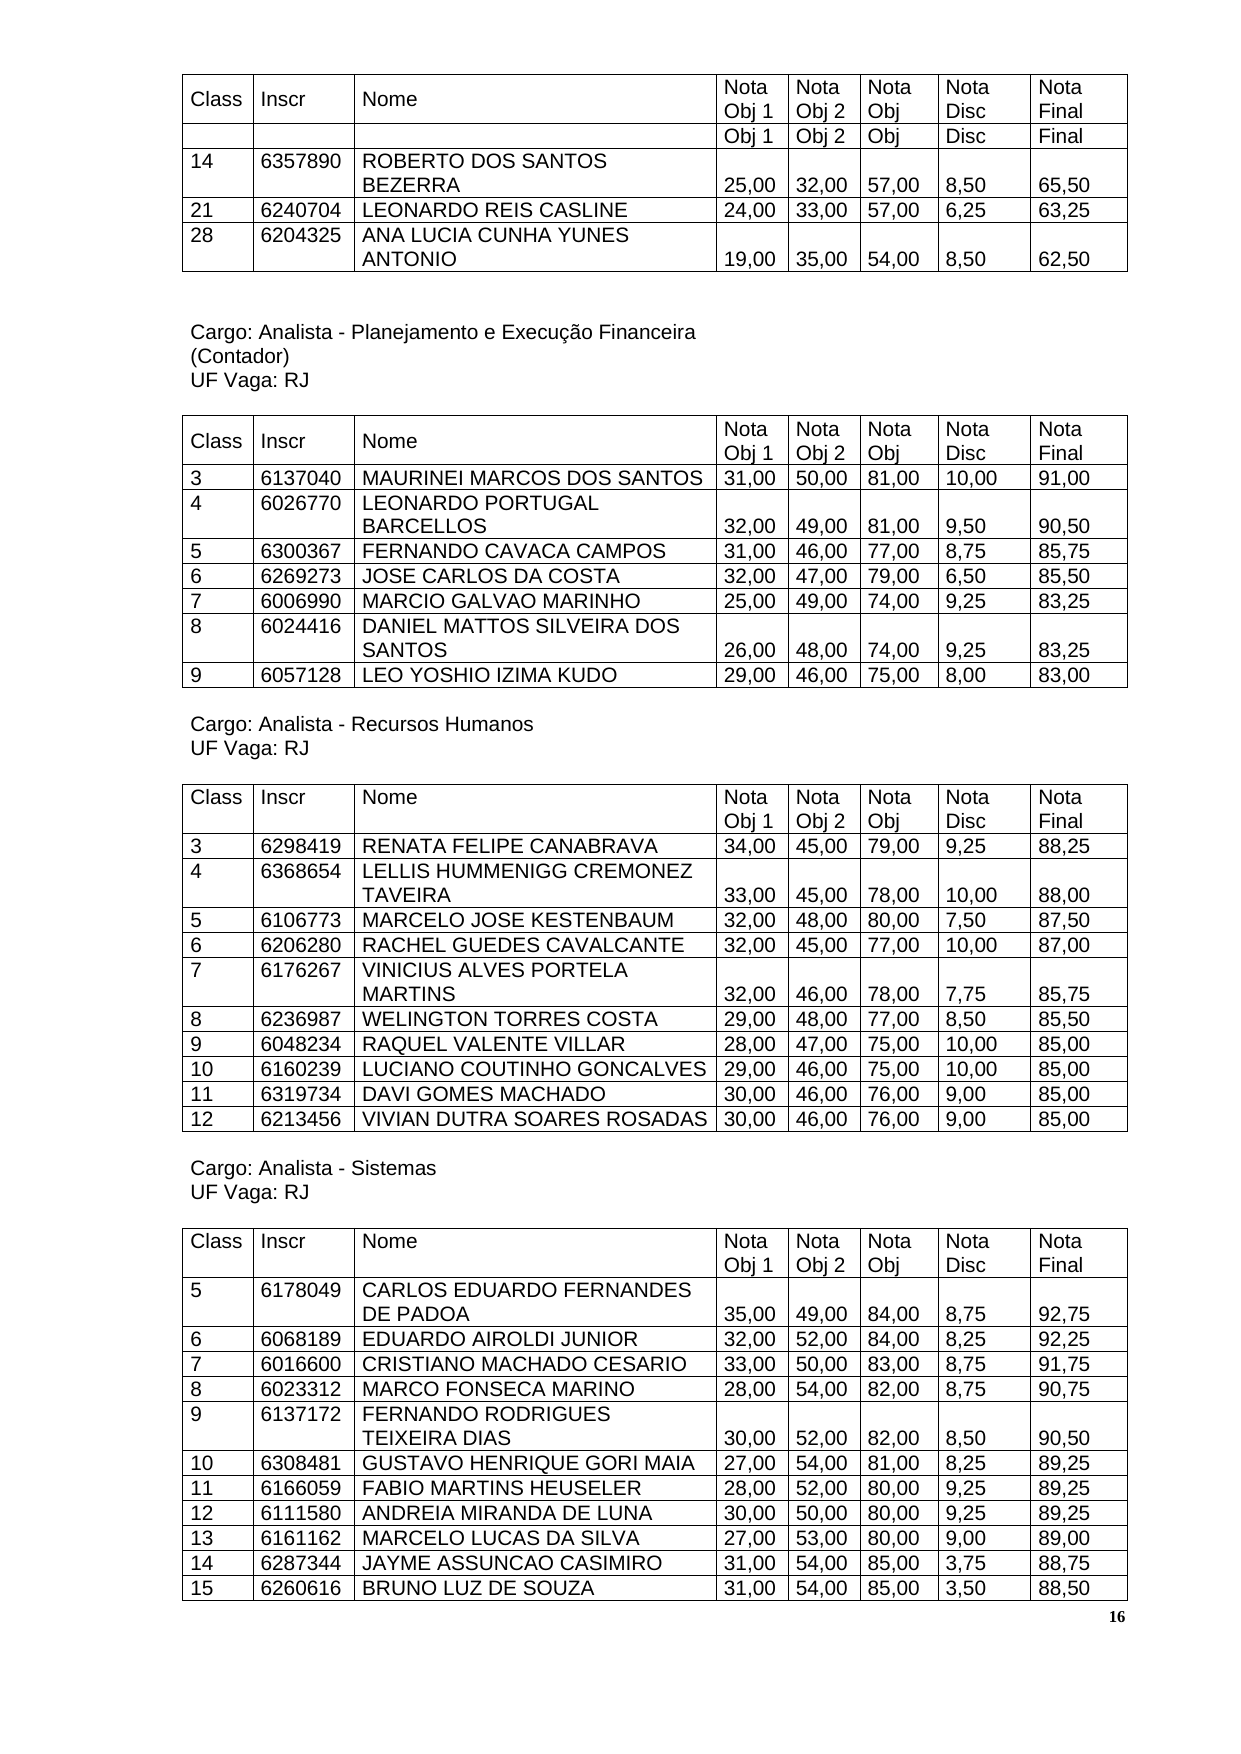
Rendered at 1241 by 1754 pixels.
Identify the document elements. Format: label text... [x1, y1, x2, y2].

table_cell 88,75 [1031, 1551, 1127, 1575]
table_cell 84,00 [861, 1327, 938, 1351]
table_cell Nome [355, 1229, 716, 1277]
table_cell 85,00 [1031, 1082, 1127, 1106]
table_cell 46,00 [789, 1082, 860, 1106]
table_cell Inscr [254, 785, 354, 833]
table_cell JAYME ASSUNCAO CASIMIRO [355, 1551, 716, 1575]
table_cell 32,00 [717, 1327, 788, 1351]
table_cell 6298419 [254, 834, 354, 858]
table_cell 6269273 [254, 564, 354, 588]
table_cell 7 [183, 1352, 253, 1376]
table_cell 3 [183, 465, 253, 489]
table_cell 8 [183, 1007, 253, 1031]
table_cell 4 [183, 490, 253, 538]
table_cell Obj 1 [717, 124, 788, 148]
table_cell Obj [861, 124, 938, 148]
table_cell 8,50 [939, 149, 1030, 197]
table_cell 12 [183, 1501, 253, 1525]
table_cell RACHEL GUEDES CAVALCANTE [355, 933, 716, 957]
table_cell 3 [183, 834, 253, 858]
table_cell [355, 1132, 716, 1156]
table_header [938, 296, 1031, 319]
table_cell Inscr [254, 1229, 354, 1277]
table_cell 85,50 [1031, 1007, 1127, 1031]
table_cell 47,00 [789, 1032, 860, 1056]
table_cell [938, 688, 1031, 712]
table_cell 80,00 [861, 1476, 938, 1500]
table_cell 7,75 [939, 958, 1030, 1006]
table_cell 10,00 [939, 1057, 1030, 1081]
table_cell MARCELO LUCAS DA SILVA [355, 1526, 716, 1550]
table_cell 6178049 [254, 1278, 354, 1326]
table_cell 90,50 [1031, 490, 1127, 538]
table_cell ROBERTO DOS SANTOS BEZERRA [355, 149, 716, 197]
table_cell 57,00 [861, 198, 938, 222]
table_cell 7 [183, 589, 253, 613]
table_cell DANIEL MATTOS SILVEIRA DOS SANTOS [355, 614, 716, 662]
table_cell 9 [183, 663, 253, 687]
table_cell 90,75 [1031, 1377, 1127, 1401]
table_cell 90,50 [1031, 1402, 1127, 1450]
table_cell 8,50 [939, 223, 1030, 271]
table_cell 85,00 [1031, 1032, 1127, 1056]
table_cell 85,00 [861, 1551, 938, 1575]
table_cell 9,25 [939, 614, 1030, 662]
table_cell 6006990 [254, 589, 354, 613]
table_cell [860, 1132, 938, 1156]
table_cell EDUARDO AIROLDI JUNIOR [355, 1327, 716, 1351]
table_cell 27,00 [717, 1526, 788, 1550]
table_cell Nota Disc [939, 1229, 1030, 1277]
table_cell [253, 1204, 354, 1228]
table_header [253, 296, 354, 319]
table_cell [183, 688, 253, 712]
table_cell 6 [183, 1327, 253, 1351]
table_cell 9 [183, 1402, 253, 1450]
table_cell 45,00 [789, 859, 860, 907]
table_cell [1031, 736, 1128, 760]
table_cell [716, 712, 788, 736]
table_cell 33,00 [789, 198, 860, 222]
table_cell 54,00 [861, 223, 938, 271]
table_cell 48,00 [789, 614, 860, 662]
table_cell JOSE CARLOS DA COSTA [355, 564, 716, 588]
table_cell CRISTIANO MACHADO CESARIO [355, 1352, 716, 1376]
table_cell 85,00 [1031, 1057, 1127, 1081]
table_cell 92,25 [1031, 1327, 1127, 1351]
table_cell 82,00 [861, 1377, 938, 1401]
table_cell 10 [183, 1057, 253, 1081]
table_cell 75,00 [861, 663, 938, 687]
table_cell 92,75 [1031, 1278, 1127, 1326]
table_cell Nota Disc [939, 785, 1030, 833]
table_cell Nota Final [1031, 1229, 1127, 1277]
table_cell [716, 1180, 788, 1204]
table_cell 9,25 [939, 1501, 1030, 1525]
table_cell 62,50 [1031, 223, 1127, 271]
table_cell 50,00 [789, 1352, 860, 1376]
table_cell 6024416 [254, 614, 354, 662]
table_cell 6068189 [254, 1327, 354, 1351]
table_cell 30,00 [717, 1501, 788, 1525]
table_cell 84,00 [861, 1278, 938, 1326]
table_cell 53,00 [789, 1526, 860, 1550]
table_cell 29,00 [717, 1057, 788, 1081]
table_cell [860, 368, 938, 391]
table_cell 80,00 [861, 908, 938, 932]
table_cell [860, 1156, 938, 1180]
table_cell 50,00 [789, 465, 860, 489]
table_cell [860, 1204, 938, 1228]
table_cell 14 [183, 1551, 253, 1575]
table_cell Nota Obj [861, 1229, 938, 1277]
table_cell 8,00 [939, 663, 1030, 687]
table_cell 32,00 [717, 564, 788, 588]
table_cell 31,00 [717, 1576, 788, 1600]
table_cell 52,00 [789, 1327, 860, 1351]
table_cell [716, 1132, 788, 1156]
table_cell [788, 1204, 860, 1228]
table_header Nota Obj [861, 75, 938, 123]
table_cell [938, 1204, 1031, 1228]
table_cell 83,25 [1031, 614, 1127, 662]
table_cell 54,00 [789, 1551, 860, 1575]
table_cell [938, 760, 1031, 784]
table_cell 79,00 [861, 564, 938, 588]
table_cell 8,75 [939, 1377, 1030, 1401]
table_cell 6368654 [254, 859, 354, 907]
table_cell 4 [183, 859, 253, 907]
table_cell LEONARDO REIS CASLINE [355, 198, 716, 222]
table_cell 85,00 [1031, 1107, 1127, 1131]
table_cell 27,00 [717, 1451, 788, 1475]
table_cell 81,00 [861, 465, 938, 489]
table_cell 6357890 [254, 149, 354, 197]
table_cell 29,00 [717, 1007, 788, 1031]
table_cell Cargo: Analista - Sistemas [183, 1156, 716, 1180]
table_cell 80,00 [861, 1501, 938, 1525]
table_header Nota Final [1031, 416, 1127, 464]
table_cell 54,00 [789, 1451, 860, 1475]
table_cell 31,00 [717, 539, 788, 563]
table_cell 87,00 [1031, 933, 1127, 957]
table_cell 6166059 [254, 1476, 354, 1500]
table_cell UF Vaga: RJ [183, 1180, 716, 1204]
table_cell 32,00 [717, 958, 788, 1006]
table_cell Cargo: Analista - Recursos Humanos [183, 712, 716, 736]
table_cell 76,00 [861, 1082, 938, 1106]
table_cell 6213456 [254, 1107, 354, 1131]
table_cell FERNANDO CAVACA CAMPOS [355, 539, 716, 563]
table_header [1031, 296, 1128, 319]
table_cell 54,00 [789, 1576, 860, 1600]
table_header [860, 296, 938, 319]
table_cell 6240704 [254, 198, 354, 222]
table_cell 8,75 [939, 1278, 1030, 1326]
table_cell [788, 688, 860, 712]
table_cell 9,50 [939, 490, 1030, 538]
table_header Nota Obj 1 [717, 416, 788, 464]
table_cell 6260616 [254, 1576, 354, 1600]
table_cell 6236987 [254, 1007, 354, 1031]
table_cell [788, 1156, 860, 1180]
table_cell 57,00 [861, 149, 938, 197]
table_header [183, 296, 253, 319]
table_cell 32,00 [717, 933, 788, 957]
table_header Nota Disc [939, 416, 1030, 464]
table_cell 19,00 [717, 223, 788, 271]
table_cell 11 [183, 1082, 253, 1106]
table_cell 8,50 [939, 1007, 1030, 1031]
table_cell [183, 1132, 253, 1156]
table_cell 12 [183, 1107, 253, 1131]
table_cell 6319734 [254, 1082, 354, 1106]
table_cell 8,25 [939, 1327, 1030, 1351]
table_cell Nota Obj 1 [717, 785, 788, 833]
table_cell [716, 1156, 788, 1180]
table_cell 47,00 [789, 564, 860, 588]
table_cell Nota Obj 2 [789, 1229, 860, 1277]
table_cell 89,25 [1031, 1451, 1127, 1475]
table_cell 54,00 [789, 1377, 860, 1401]
table_cell 28,00 [717, 1032, 788, 1056]
table_cell 25,00 [717, 589, 788, 613]
table_cell DAVI GOMES MACHADO [355, 1082, 716, 1106]
table_cell 9 [183, 1032, 253, 1056]
table_cell 28 [183, 223, 253, 271]
table_cell 6137172 [254, 1402, 354, 1450]
table_cell 83,00 [1031, 663, 1127, 687]
table_cell 32,00 [717, 490, 788, 538]
table_cell [1031, 1204, 1128, 1228]
table_header Nome [355, 416, 716, 464]
table_cell [938, 1180, 1031, 1204]
table_cell 9,25 [939, 589, 1030, 613]
table_cell 75,00 [861, 1057, 938, 1081]
table_header Inscr [254, 416, 354, 464]
table_cell [716, 688, 788, 712]
table_cell Nome [355, 785, 716, 833]
table_cell 46,00 [789, 539, 860, 563]
table_cell [788, 712, 860, 736]
table_cell 83,00 [861, 1352, 938, 1376]
table_cell RENATA FELIPE CANABRAVA [355, 834, 716, 858]
table_cell 65,50 [1031, 149, 1127, 197]
table_cell 6016600 [254, 1352, 354, 1376]
table_cell [938, 320, 1031, 367]
table_cell 9,00 [939, 1107, 1030, 1131]
table_cell 31,00 [717, 1551, 788, 1575]
table_cell [183, 124, 253, 148]
table_cell [860, 688, 938, 712]
table_cell 3,50 [939, 1576, 1030, 1600]
table_cell 30,00 [717, 1082, 788, 1106]
table_cell ANDREIA MIRANDA DE LUNA [355, 1501, 716, 1525]
table_cell 28,00 [717, 1476, 788, 1500]
table_cell 50,00 [789, 1501, 860, 1525]
table_header Nota Obj 1 [717, 75, 788, 123]
table_cell 6 [183, 933, 253, 957]
table_header Nota Obj 2 [789, 75, 860, 123]
table_cell [788, 760, 860, 784]
table_cell 77,00 [861, 539, 938, 563]
table_cell 48,00 [789, 1007, 860, 1031]
table_cell 3,75 [939, 1551, 1030, 1575]
table_cell 45,00 [789, 834, 860, 858]
table_cell 8,75 [939, 1352, 1030, 1376]
table_cell [860, 1180, 938, 1204]
table_cell LELLIS HUMMENIGG CREMONEZ TAVEIRA [355, 859, 716, 907]
table_cell MARCIO GALVAO MARINHO [355, 589, 716, 613]
table_cell UF Vaga: RJ [183, 736, 716, 760]
table_cell [938, 712, 1031, 736]
table_cell 6 [183, 564, 253, 588]
table_cell RAQUEL VALENTE VILLAR [355, 1032, 716, 1056]
table_header Inscr [254, 75, 354, 123]
table_cell 15 [183, 1576, 253, 1600]
table_cell 33,00 [717, 859, 788, 907]
table_cell GUSTAVO HENRIQUE GORI MAIA [355, 1451, 716, 1475]
table_cell [788, 1180, 860, 1204]
table_cell 7 [183, 958, 253, 1006]
table_cell LEO YOSHIO IZIMA KUDO [355, 663, 716, 687]
table_cell 33,00 [717, 1352, 788, 1376]
table_cell 6023312 [254, 1377, 354, 1401]
table_cell 6308481 [254, 1451, 354, 1475]
table_cell 8,25 [939, 1451, 1030, 1475]
table_cell [1031, 1180, 1128, 1204]
table_cell [788, 368, 860, 391]
table_cell [183, 1204, 253, 1228]
table_cell 78,00 [861, 859, 938, 907]
table_cell 8 [183, 1377, 253, 1401]
table_cell 89,25 [1031, 1476, 1127, 1500]
table_cell 6206280 [254, 933, 354, 957]
table_cell [788, 1132, 860, 1156]
table_cell 30,00 [717, 1402, 788, 1450]
table_cell 28,00 [717, 1377, 788, 1401]
table_cell Nota Obj 1 [717, 1229, 788, 1277]
table_cell Cargo: Analista - Planejamento e Execução Financeira (Contador) [183, 320, 716, 367]
table_cell 77,00 [861, 933, 938, 957]
table_header Nota Obj [861, 416, 938, 464]
table_cell [860, 712, 938, 736]
table_cell Final [1031, 124, 1127, 148]
table_cell [253, 760, 354, 784]
table_cell Disc [939, 124, 1030, 148]
table_cell [938, 368, 1031, 391]
table_cell 26,00 [717, 614, 788, 662]
table_cell 6287344 [254, 1551, 354, 1575]
table_cell 21 [183, 198, 253, 222]
table_cell [355, 124, 716, 148]
table_cell [253, 688, 354, 712]
table_cell 85,50 [1031, 564, 1127, 588]
table_cell 6176267 [254, 958, 354, 1006]
table_cell 7,50 [939, 908, 1030, 932]
table_cell 30,00 [717, 1107, 788, 1131]
table_cell 9,25 [939, 1476, 1030, 1500]
table_cell 89,00 [1031, 1526, 1127, 1550]
table_cell [1031, 1132, 1128, 1156]
table_cell [938, 1156, 1031, 1180]
table_cell ANA LUCIA CUNHA YUNES ANTONIO [355, 223, 716, 271]
table_cell 6161162 [254, 1526, 354, 1550]
table_cell 9,00 [939, 1526, 1030, 1550]
table_header Class [183, 416, 253, 464]
table_cell MARCO FONSECA MARINO [355, 1377, 716, 1401]
table_cell 6,25 [939, 198, 1030, 222]
table_cell BRUNO LUZ DE SOUZA [355, 1576, 716, 1600]
table_cell 83,25 [1031, 589, 1127, 613]
table_cell LUCIANO COUTINHO GONCALVES [355, 1057, 716, 1081]
table_cell MARCELO JOSE KESTENBAUM [355, 908, 716, 932]
table_cell 8,75 [939, 539, 1030, 563]
table_cell 91,00 [1031, 465, 1127, 489]
table_cell 91,75 [1031, 1352, 1127, 1376]
table_cell 10,00 [939, 465, 1030, 489]
table_cell [355, 688, 716, 712]
table_cell [860, 320, 938, 367]
table_cell [254, 124, 354, 148]
table_cell 9,00 [939, 1082, 1030, 1106]
table_cell 32,00 [789, 149, 860, 197]
table_cell [1031, 712, 1128, 736]
table_cell [938, 1132, 1031, 1156]
table_cell 14 [183, 149, 253, 197]
table_cell 74,00 [861, 589, 938, 613]
table_cell [355, 1204, 716, 1228]
table_cell 24,00 [717, 198, 788, 222]
table_cell 9,25 [939, 834, 1030, 858]
table_cell Obj 2 [789, 124, 860, 148]
table_cell 75,00 [861, 1032, 938, 1056]
table_cell [716, 1204, 788, 1228]
table_cell [716, 736, 788, 760]
table_cell MAURINEI MARCOS DOS SANTOS [355, 465, 716, 489]
table_cell 6048234 [254, 1032, 354, 1056]
table_cell [716, 760, 788, 784]
table_cell 6137040 [254, 465, 354, 489]
table_cell 49,00 [789, 490, 860, 538]
table_cell 52,00 [789, 1476, 860, 1500]
table_cell 6026770 [254, 490, 354, 538]
table_cell Nota Final [1031, 785, 1127, 833]
table_cell 82,00 [861, 1402, 938, 1450]
table_cell 8,50 [939, 1402, 1030, 1450]
table_cell 46,00 [789, 1057, 860, 1081]
table_cell [1031, 320, 1128, 367]
table_cell 13 [183, 1526, 253, 1550]
table_cell [1031, 760, 1128, 784]
table_header Nota Disc [939, 75, 1030, 123]
table_cell [788, 320, 860, 367]
table_cell 85,75 [1031, 539, 1127, 563]
table_cell 77,00 [861, 1007, 938, 1031]
table_cell 10,00 [939, 933, 1030, 957]
table_header Nome [355, 75, 716, 123]
table_cell WELINGTON TORRES COSTA [355, 1007, 716, 1031]
table_cell 10,00 [939, 1032, 1030, 1056]
table_cell 6300367 [254, 539, 354, 563]
table_cell 10 [183, 1451, 253, 1475]
table_header [788, 296, 860, 319]
table_cell 46,00 [789, 1107, 860, 1131]
table_cell 31,00 [717, 465, 788, 489]
table_cell 74,00 [861, 614, 938, 662]
table_cell VIVIAN DUTRA SOARES ROSADAS [355, 1107, 716, 1131]
table_header Nota Obj 2 [789, 416, 860, 464]
table_cell 88,25 [1031, 834, 1127, 858]
table_cell [938, 736, 1031, 760]
table_cell FERNANDO RODRIGUES TEIXEIRA DIAS [355, 1402, 716, 1450]
table_cell VINICIUS ALVES PORTELA MARTINS [355, 958, 716, 1006]
table_header [716, 296, 788, 319]
table_cell 10,00 [939, 859, 1030, 907]
table_cell 85,75 [1031, 958, 1127, 1006]
table_cell 89,25 [1031, 1501, 1127, 1525]
table_cell [716, 368, 788, 391]
table_cell 8 [183, 614, 253, 662]
table_cell 6204325 [254, 223, 354, 271]
table_cell 88,50 [1031, 1576, 1127, 1600]
table_cell 46,00 [789, 958, 860, 1006]
table_cell 49,00 [789, 589, 860, 613]
table_cell 78,00 [861, 958, 938, 1006]
table_cell 87,50 [1031, 908, 1127, 932]
table_cell 81,00 [861, 490, 938, 538]
table_cell 29,00 [717, 663, 788, 687]
table_header Class [183, 75, 253, 123]
table_cell 11 [183, 1476, 253, 1500]
table_header [355, 296, 716, 319]
table_cell Nota Obj 2 [789, 785, 860, 833]
table_cell Nota Obj [861, 785, 938, 833]
table_cell 35,00 [789, 223, 860, 271]
table_cell [1031, 1156, 1128, 1180]
table_cell 76,00 [861, 1107, 938, 1131]
table_cell 5 [183, 539, 253, 563]
table_cell 6111580 [254, 1501, 354, 1525]
table_cell UF Vaga: RJ [183, 368, 716, 391]
table_cell 80,00 [861, 1526, 938, 1550]
table_cell [253, 1132, 354, 1156]
table_cell 49,00 [789, 1278, 860, 1326]
table_cell [716, 320, 788, 367]
table_cell 6160239 [254, 1057, 354, 1081]
table_cell [1031, 688, 1128, 712]
table_cell Class [183, 785, 253, 833]
table_cell 79,00 [861, 834, 938, 858]
table_cell Class [183, 1229, 253, 1277]
table_cell 63,25 [1031, 198, 1127, 222]
table_cell [183, 760, 253, 784]
table_cell 52,00 [789, 1402, 860, 1450]
table_cell 32,00 [717, 908, 788, 932]
table_cell LEONARDO PORTUGAL BARCELLOS [355, 490, 716, 538]
table_cell 6,50 [939, 564, 1030, 588]
table_cell 45,00 [789, 933, 860, 957]
table_cell 46,00 [789, 663, 860, 687]
table_cell 81,00 [861, 1451, 938, 1475]
table_cell FABIO MARTINS HEUSELER [355, 1476, 716, 1500]
table_header Nota Final [1031, 75, 1127, 123]
table_cell [788, 736, 860, 760]
table_cell 85,00 [861, 1576, 938, 1600]
table_cell 25,00 [717, 149, 788, 197]
table_cell 48,00 [789, 908, 860, 932]
table_cell 6106773 [254, 908, 354, 932]
table_cell 35,00 [717, 1278, 788, 1326]
table_cell [355, 760, 716, 784]
table_cell [860, 736, 938, 760]
table_cell [860, 760, 938, 784]
table_cell 88,00 [1031, 859, 1127, 907]
table_cell 5 [183, 1278, 253, 1326]
table_cell 5 [183, 908, 253, 932]
table_cell 34,00 [717, 834, 788, 858]
table_cell CARLOS EDUARDO FERNANDES DE PADOA [355, 1278, 716, 1326]
table_cell [1031, 368, 1128, 391]
table_cell 6057128 [254, 663, 354, 687]
